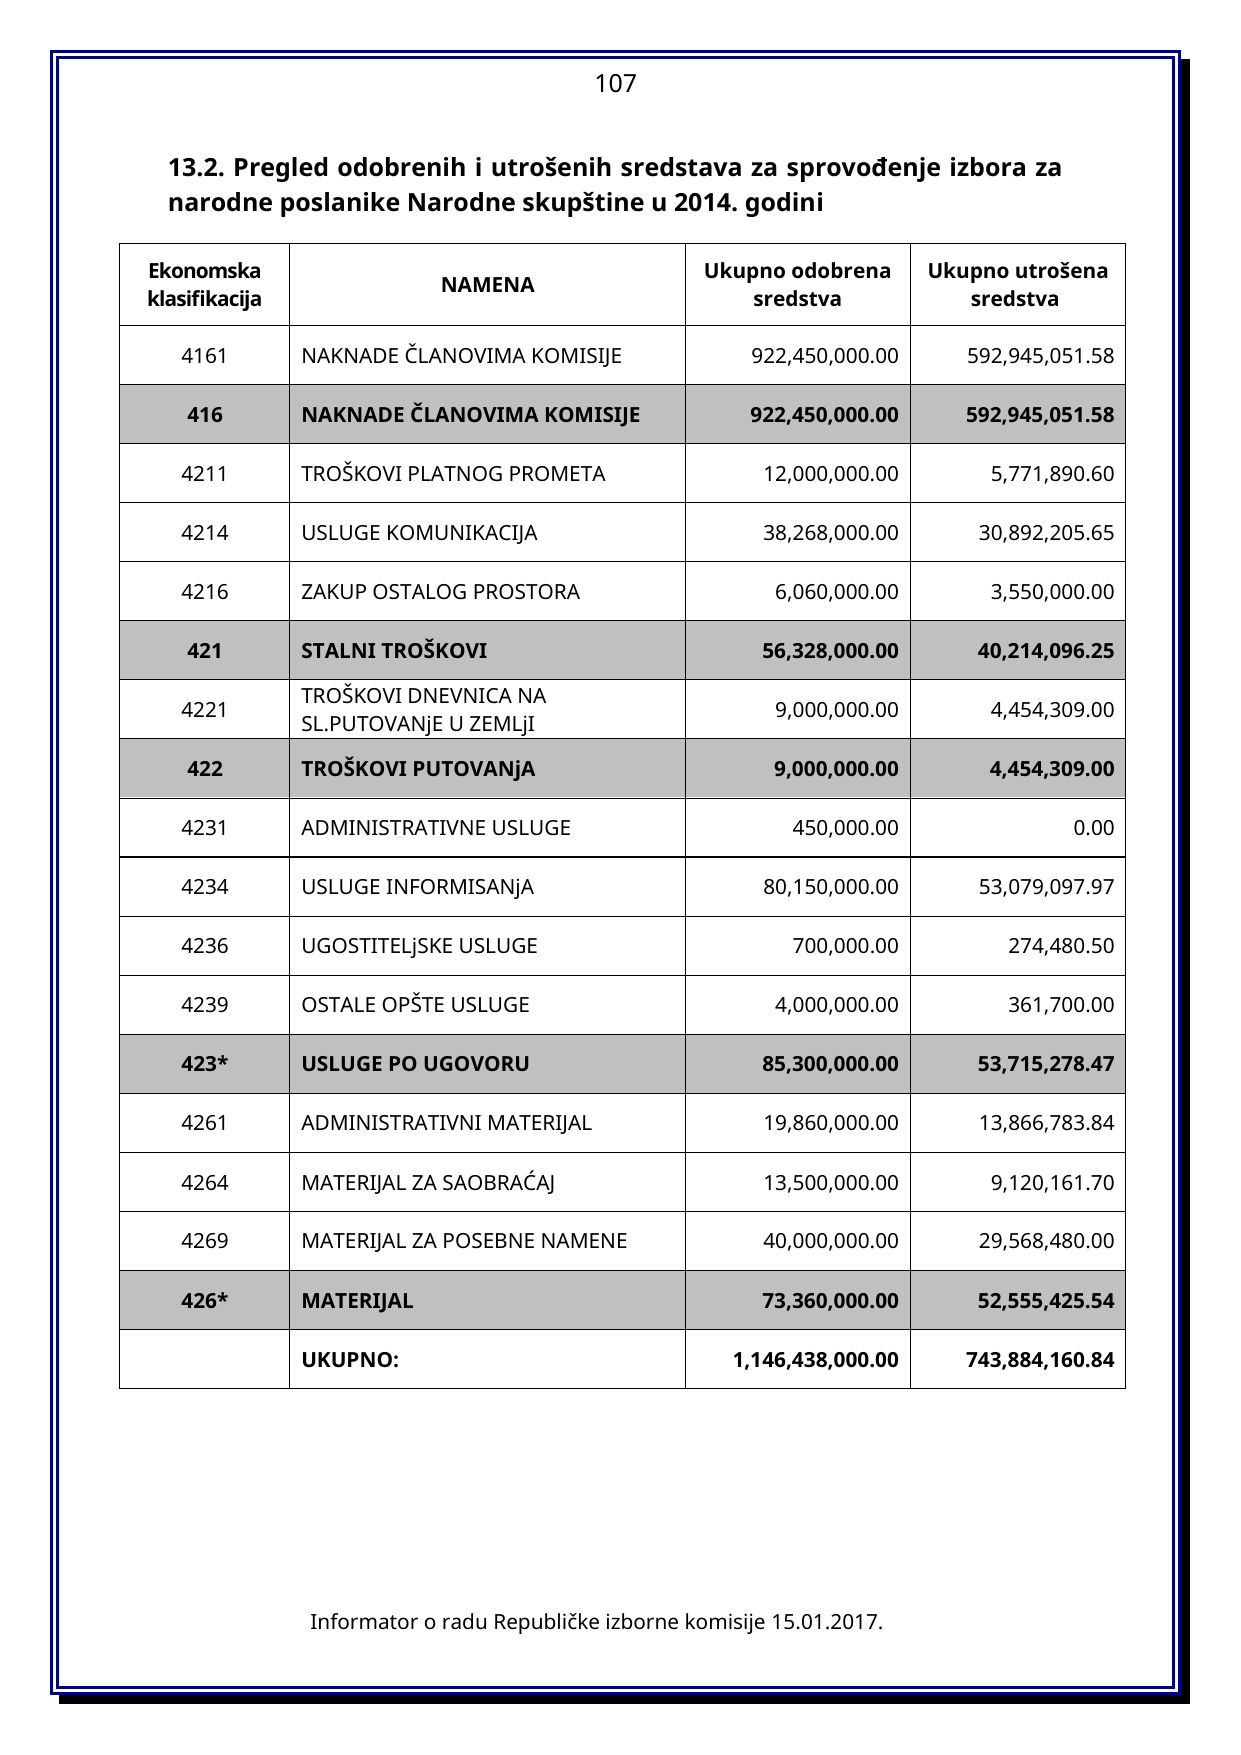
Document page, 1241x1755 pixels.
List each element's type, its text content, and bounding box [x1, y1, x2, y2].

table_cell 19,860,000.00 [686, 1094, 910, 1152]
table_cell 30,892,205.65 [911, 503, 1125, 561]
table_cell UKUPNO: [290, 1330, 685, 1388]
table_cell 426* [120, 1271, 289, 1329]
table_cell 6,060,000.00 [686, 562, 910, 620]
table_cell USLUGE PO UGOVORU [290, 1035, 685, 1093]
table_cell 743,884,160.84 [911, 1330, 1125, 1388]
table_cell 423* [120, 1035, 289, 1093]
table_cell 52,555,425.54 [911, 1271, 1125, 1329]
table_cell 4236 [120, 917, 289, 974]
table_cell 4214 [120, 503, 289, 561]
table_cell 4,454,309.00 [911, 739, 1125, 797]
table_header Ukupno odobrena sredstva [686, 244, 910, 325]
table_cell 700,000.00 [686, 917, 910, 974]
table_cell 922,450,000.00 [686, 385, 910, 443]
table_cell 38,268,000.00 [686, 503, 910, 561]
table_cell 53,715,278.47 [911, 1035, 1125, 1093]
table_cell 1,146,438,000.00 [686, 1330, 910, 1388]
table_cell 0.00 [911, 799, 1125, 856]
table_cell 56,328,000.00 [686, 621, 910, 679]
table_cell 9,000,000.00 [686, 680, 910, 738]
table_cell TROŠKOVI DNEVNICA NA SL.PUTOVANjE U ZEMLjI [290, 680, 685, 738]
table_cell 4221 [120, 680, 289, 738]
table_cell 450,000.00 [686, 799, 910, 856]
table_cell ADMINISTRATIVNI MATERIJAL [290, 1094, 685, 1152]
table_cell 4161 [120, 326, 289, 384]
table_cell [120, 1330, 289, 1388]
table_cell 53,079,097.97 [911, 858, 1125, 916]
subtitle 13.2. Pregled odobrenih i utrošenih sredstava za sprovođenje izbora za narodne poslanike Narodne skupštine u 2014. godini [168, 150, 1063, 218]
table_cell 40,000,000.00 [686, 1212, 910, 1270]
table_cell 12,000,000.00 [686, 444, 910, 502]
table_cell TROŠKOVI PUTOVANjA [290, 739, 685, 797]
table_cell ADMINISTRATIVNE USLUGE [290, 799, 685, 856]
table_header NAMENA [290, 244, 685, 325]
table_header Ukupno utrošena sredstva [911, 244, 1125, 325]
table_cell 4,000,000.00 [686, 976, 910, 1034]
table_cell USLUGE KOMUNIKACIJA [290, 503, 685, 561]
table_cell 4239 [120, 976, 289, 1034]
table_cell ZAKUP OSTALOG PROSTORA [290, 562, 685, 620]
table_cell 361,700.00 [911, 976, 1125, 1034]
table_cell 422 [120, 739, 289, 797]
table_cell 4,454,309.00 [911, 680, 1125, 738]
table_cell 4234 [120, 858, 289, 916]
table_cell 4211 [120, 444, 289, 502]
table_cell 13,866,783.84 [911, 1094, 1125, 1152]
table_cell 274,480.50 [911, 917, 1125, 974]
table_cell 592,945,051.58 [911, 385, 1125, 443]
table_cell OSTALE OPŠTE USLUGE [290, 976, 685, 1034]
table_cell 592,945,051.58 [911, 326, 1125, 384]
table_cell 3,550,000.00 [911, 562, 1125, 620]
table_cell 29,568,480.00 [911, 1212, 1125, 1270]
table_cell 4261 [120, 1094, 289, 1152]
table_cell TROŠKOVI PLATNOG PROMETA [290, 444, 685, 502]
table_cell MATERIJAL [290, 1271, 685, 1329]
table_cell NAKNADE ČLANOVIMA KOMISIJE [290, 385, 685, 443]
table_cell 73,360,000.00 [686, 1271, 910, 1329]
table_cell UGOSTITELjSKE USLUGE [290, 917, 685, 974]
table_cell 85,300,000.00 [686, 1035, 910, 1093]
table_cell STALNI TROŠKOVI [290, 621, 685, 679]
table_cell 416 [120, 385, 289, 443]
table_cell NAKNADE ČLANOVIMA KOMISIJE [290, 326, 685, 384]
table_cell MATERIJAL ZA SAOBRAĆAJ [290, 1153, 685, 1211]
table_cell 40,214,096.25 [911, 621, 1125, 679]
table_cell 4264 [120, 1153, 289, 1211]
table_cell 9,000,000.00 [686, 739, 910, 797]
table_cell 80,150,000.00 [686, 858, 910, 916]
table_cell 4231 [120, 799, 289, 856]
table_cell 13,500,000.00 [686, 1153, 910, 1211]
table_header Ekonomska klasifikacija [120, 244, 289, 325]
table_cell 4269 [120, 1212, 289, 1270]
table_cell USLUGE INFORMISANjA [290, 858, 685, 916]
table_cell 5,771,890.60 [911, 444, 1125, 502]
table_cell 922,450,000.00 [686, 326, 910, 384]
table_cell MATERIJAL ZA POSEBNE NAMENE [290, 1212, 685, 1270]
table_cell 421 [120, 621, 289, 679]
table_cell 9,120,161.70 [911, 1153, 1125, 1211]
table_cell 4216 [120, 562, 289, 620]
